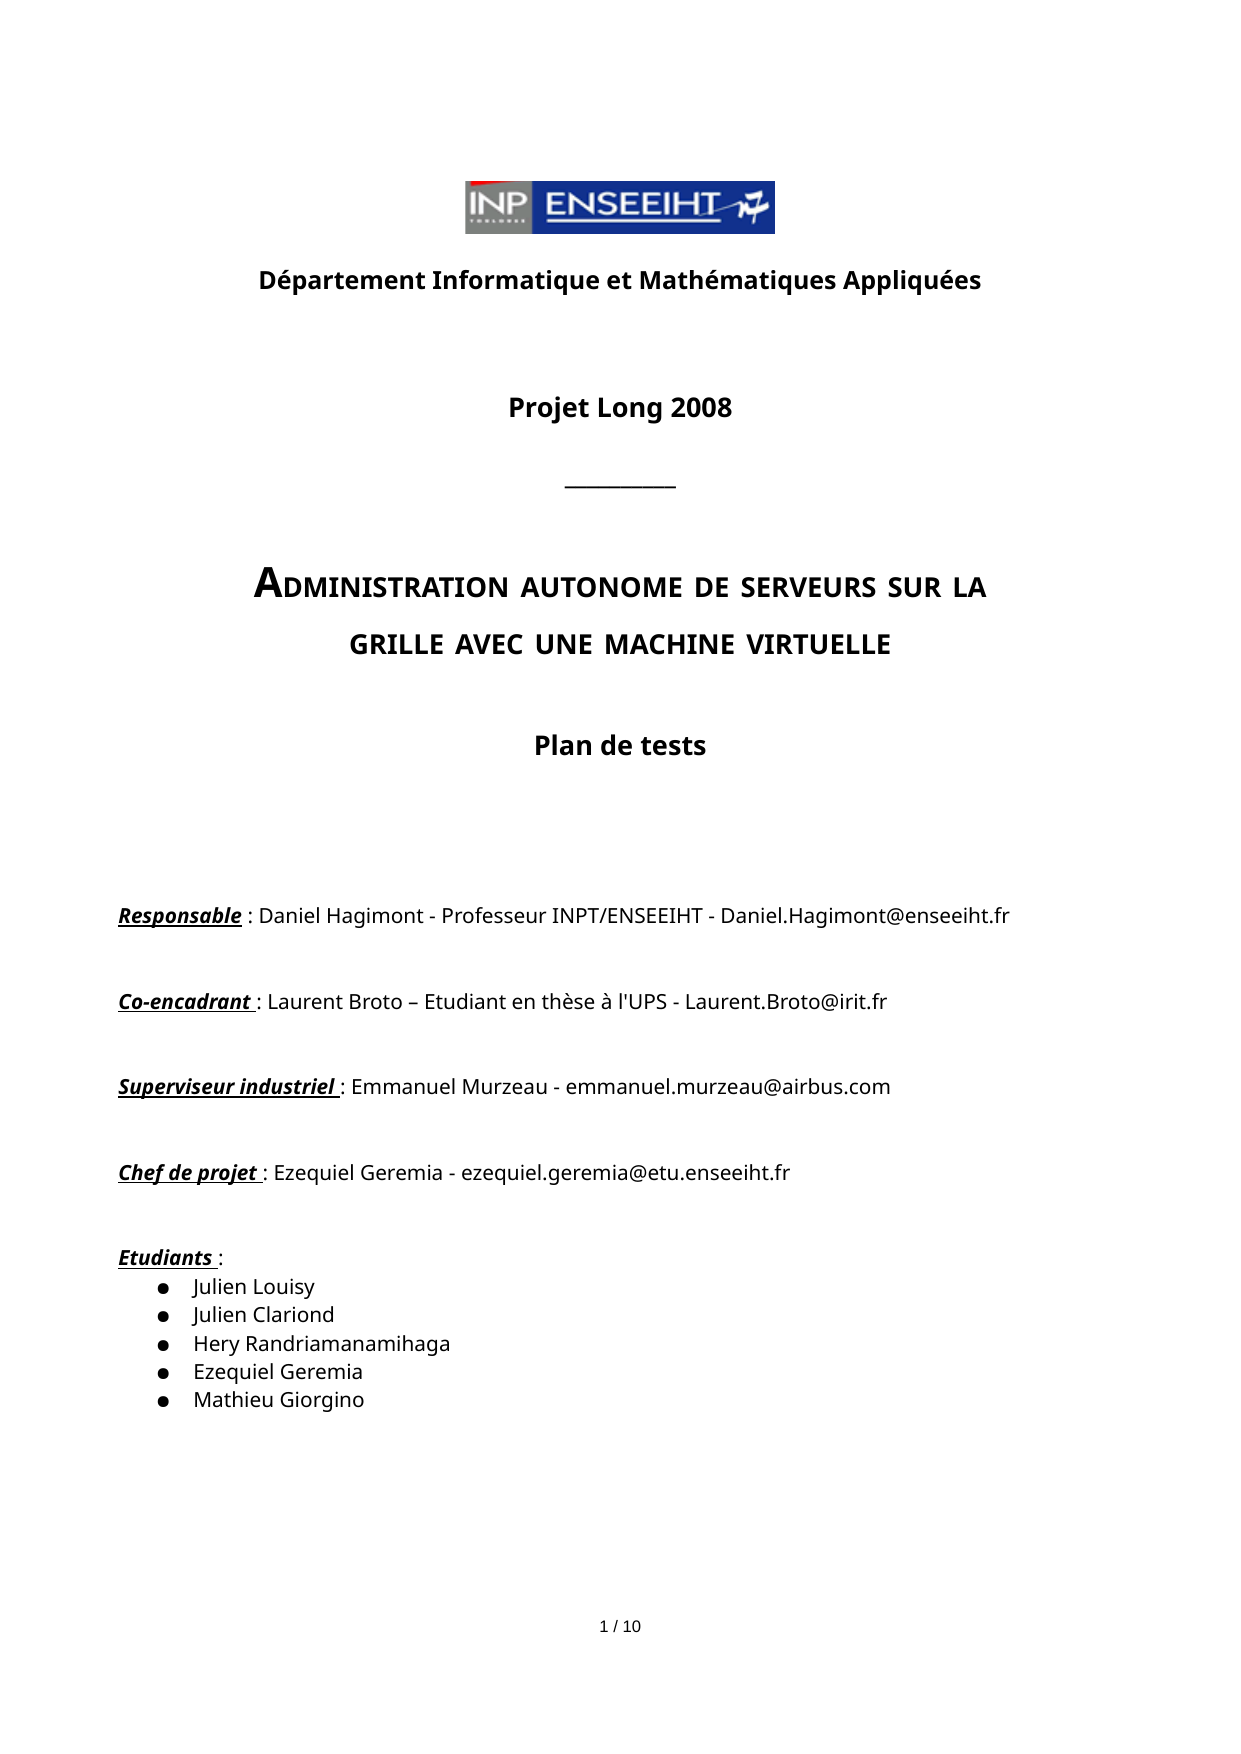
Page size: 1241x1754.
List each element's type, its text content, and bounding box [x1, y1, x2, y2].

list Hery Randriamanamihaga [156, 1329, 1122, 1357]
text Projet Long 2008 [118, 388, 1122, 425]
text Superviseur industriel : Emmanuel Murzeau - emmanuel.murzeau@airbus.com [118, 1072, 1122, 1100]
list Ezequiel Geremia [156, 1357, 1122, 1386]
list Mathieu Giorgino [156, 1386, 1122, 1414]
text Responsable : Daniel Hagimont - Professeur INPT/ENSEEIHT - Daniel.Hagimont@enseeiht.fr [118, 901, 1122, 929]
text Plan de tests [118, 727, 1122, 764]
text Etudiants : [118, 1243, 1122, 1272]
picture [465, 181, 775, 234]
text Chef de projet : Ezequiel Geremia - ezequiel.geremia@etu.enseeiht.fr [118, 1158, 1122, 1186]
list Julien Louisy [156, 1272, 1122, 1300]
text __________ [118, 456, 1122, 492]
list Julien Clariond [156, 1300, 1122, 1329]
text Co-encadrant : Laurent Broto – Etudiant en thèse à l'UPS - Laurent.Broto@irit.fr [118, 987, 1122, 1015]
text Administration autonome de serveurs sur la grille avec une machine virtuelle [208, 553, 1032, 666]
text Département Informatique et Mathématiques Appliquées [118, 263, 1122, 297]
